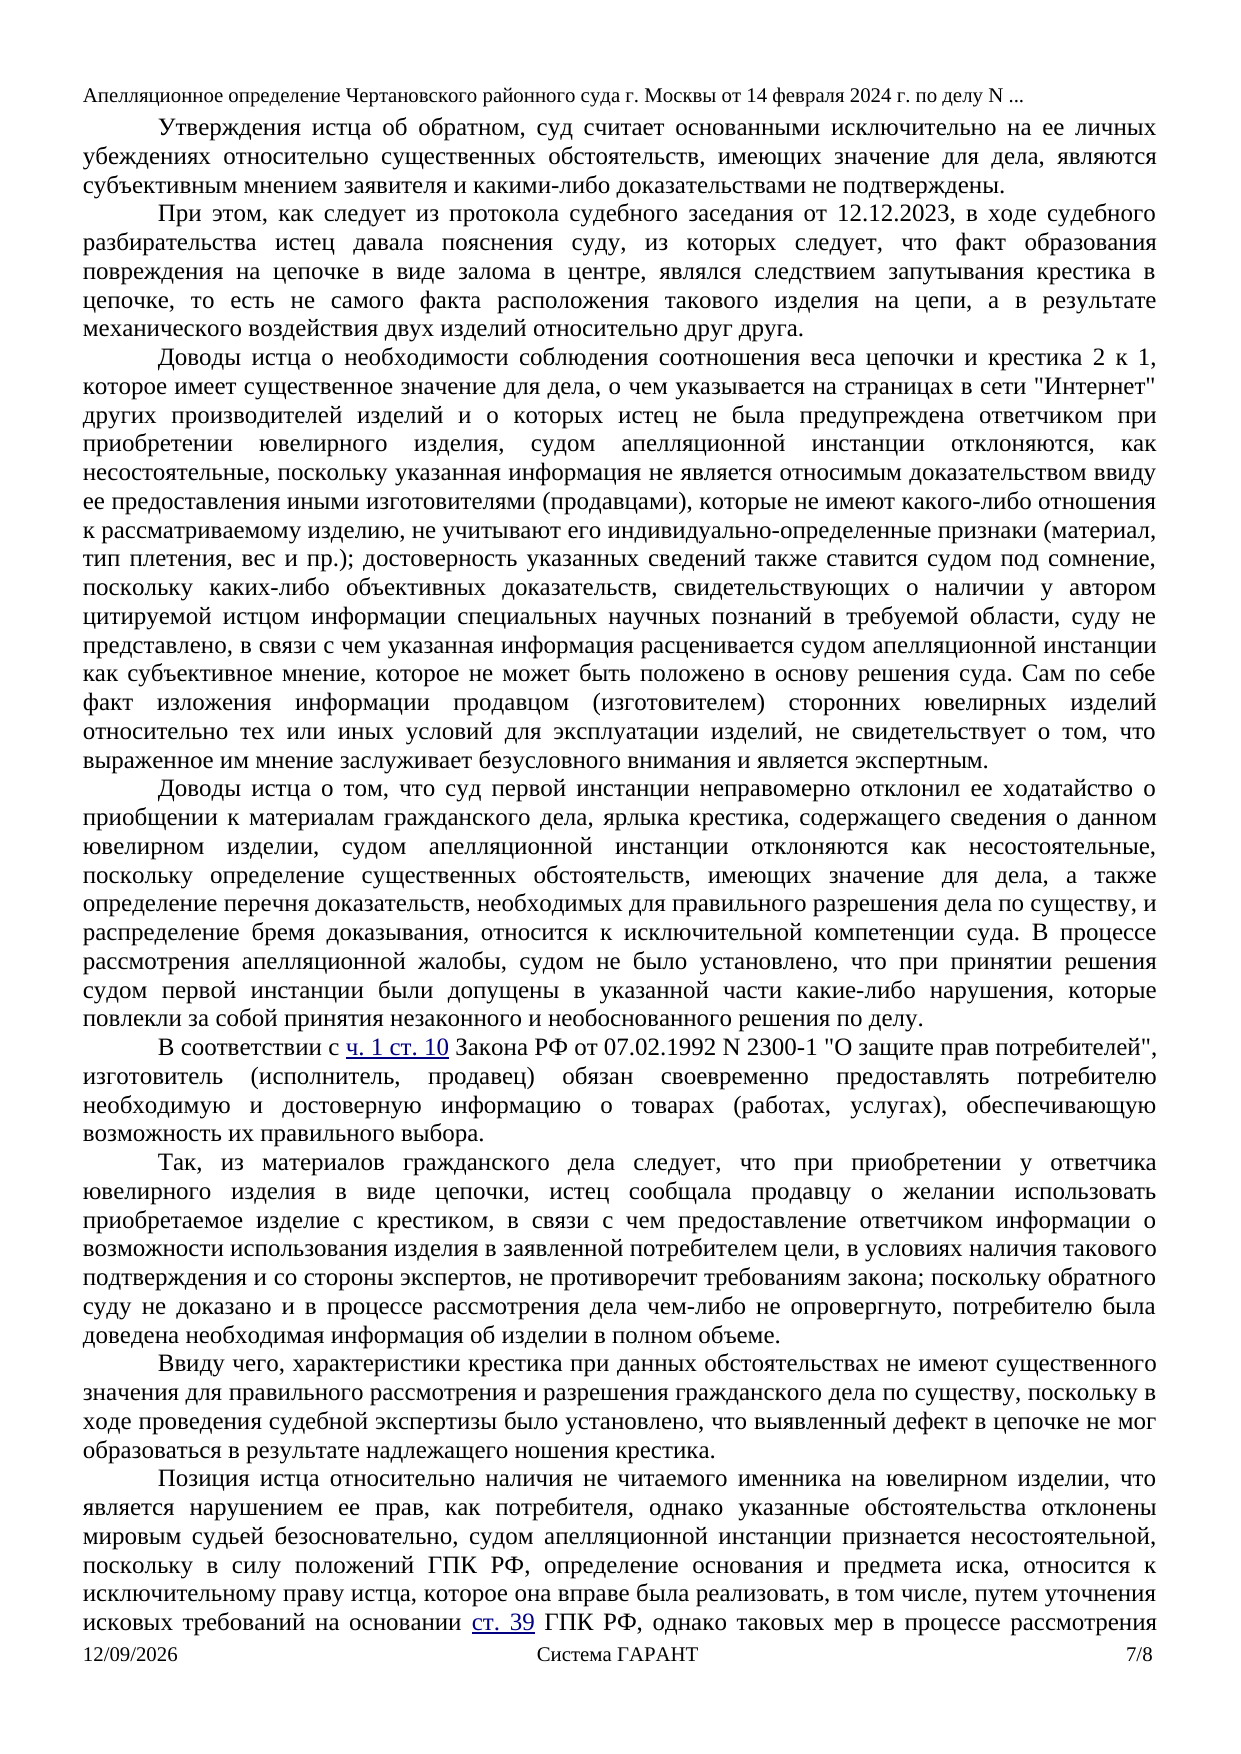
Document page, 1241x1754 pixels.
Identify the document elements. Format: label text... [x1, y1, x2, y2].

text При этом, как следует из протокола судебного заседания от 12.12.2023, в ходе судебного разбирательства истец давала пояснения суду, из которых следует, что факт образования повреждения на цепочке в виде залома в центре, являлся следствием запутывания крестика в цепочке, то есть не самого факта расположения такового изделия на цепи, а в результате механического воздействия двух изделий относительно друг друга. [83, 198, 1157, 342]
text Позиция истца относительно наличия не читаемого именника на ювелирном изделии, что является нарушением ее прав, как потребителя, однако указанные обстоятельства отклонены мировым судьей безосновательно, судом апелляционной инстанции признается несостоятельной, поскольку в силу положений ГПК РФ, определение основания и предмета иска, относится к исключительному праву истца, которое она вправе была реализовать, в том числе, путем уточнения исковых требований на основании ст. 39 ГПК РФ, однако таковых мер в процессе рассмотрения [83, 1463, 1157, 1636]
text Доводы истца о необходимости соблюдения соотношения веса цепочки и крестика 2 к 1, которое имеет существенное значение для дела, о чем указывается на страницах в сети "Интернет" других производителей изделий и о которых истец не была предупреждена ответчиком при приобретении ювелирного изделия, судом апелляционной инстанции отклоняются, как несостоятельные, поскольку указанная информация не является относимым доказательством ввиду ее предоставления иными изготовителями (продавцами), которые не имеют какого-либо отношения к рассматриваемому изделию, не учитывают его индивидуально-определенные признаки (материал, тип плетения, вес и пр.); достоверность указанных сведений также ставится судом под сомнение, поскольку каких-либо объективных доказательств, свидетельствующих о наличии у автором цитируемой истцом информации специальных научных познаний в требуемой области, суду не представлено, в связи с чем указанная информация расценивается судом апелляционной инстанции как субъективное мнение, которое не может быть положено в основу решения суда. Сам по себе факт изложения информации продавцом (изготовителем) сторонних ювелирных изделий относительно тех или иных условий для эксплуатации изделий, не свидетельствует о том, что выраженное им мнение заслуживает безусловного внимания и является экспертным. [83, 342, 1157, 773]
text Утверждения истца об обратном, суд считает основанными исключительно на ее личных убеждениях относительно существенных обстоятельств, имеющих значение для дела, являются субъективным мнением заявителя и какими-либо доказательствами не подтверждены. [83, 112, 1157, 198]
text Так, из материалов гражданского дела следует, что при приобретении у ответчика ювелирного изделия в виде цепочки, истец сообщала продавцу о желании использовать приобретаемое изделие с крестиком, в связи с чем предоставление ответчиком информации о возможности использования изделия в заявленной потребителем цели, в условиях наличия такового подтверждения и со стороны экспертов, не противоречит требованиям закона; поскольку обратного суду не доказано и в процессе рассмотрения дела чем-либо не опровергнуто, потребителю была доведена необходимая информация об изделии в полном объеме. [83, 1147, 1157, 1348]
text В соответствии с ч. 1 ст. 10 Закона РФ от 07.02.1992 N 2300-1 "О защите прав потребителей", изготовитель (исполнитель, продавец) обязан своевременно предоставлять потребителю необходимую и достоверную информацию о товарах (работах, услугах), обеспечивающую возможность их правильного выбора. [83, 1032, 1157, 1147]
text Доводы истца о том, что суд первой инстанции неправомерно отклонил ее ходатайство о приобщении к материалам гражданского дела, ярлыка крестика, содержащего сведения о данном ювелирном изделии, судом апелляционной инстанции отклоняются как несостоятельные, поскольку определение существенных обстоятельств, имеющих значение для дела, а также определение перечня доказательств, необходимых для правильного разрешения дела по существу, и распределение бремя доказывания, относится к исключительной компетенции суда. В процессе рассмотрения апелляционной жалобы, судом не было установлено, что при принятии решения судом первой инстанции были допущены в указанной части какие-либо нарушения, которые повлекли за собой принятия незаконного и необоснованного решения по делу. [83, 773, 1157, 1032]
text Ввиду чего, характеристики крестика при данных обстоятельствах не имеют существенного значения для правильного рассмотрения и разрешения гражданского дела по существу, поскольку в ходе проведения судебной экспертизы было установлено, что выявленный дефект в цепочке не мог образоваться в результате надлежащего ношения крестика. [83, 1348, 1157, 1463]
